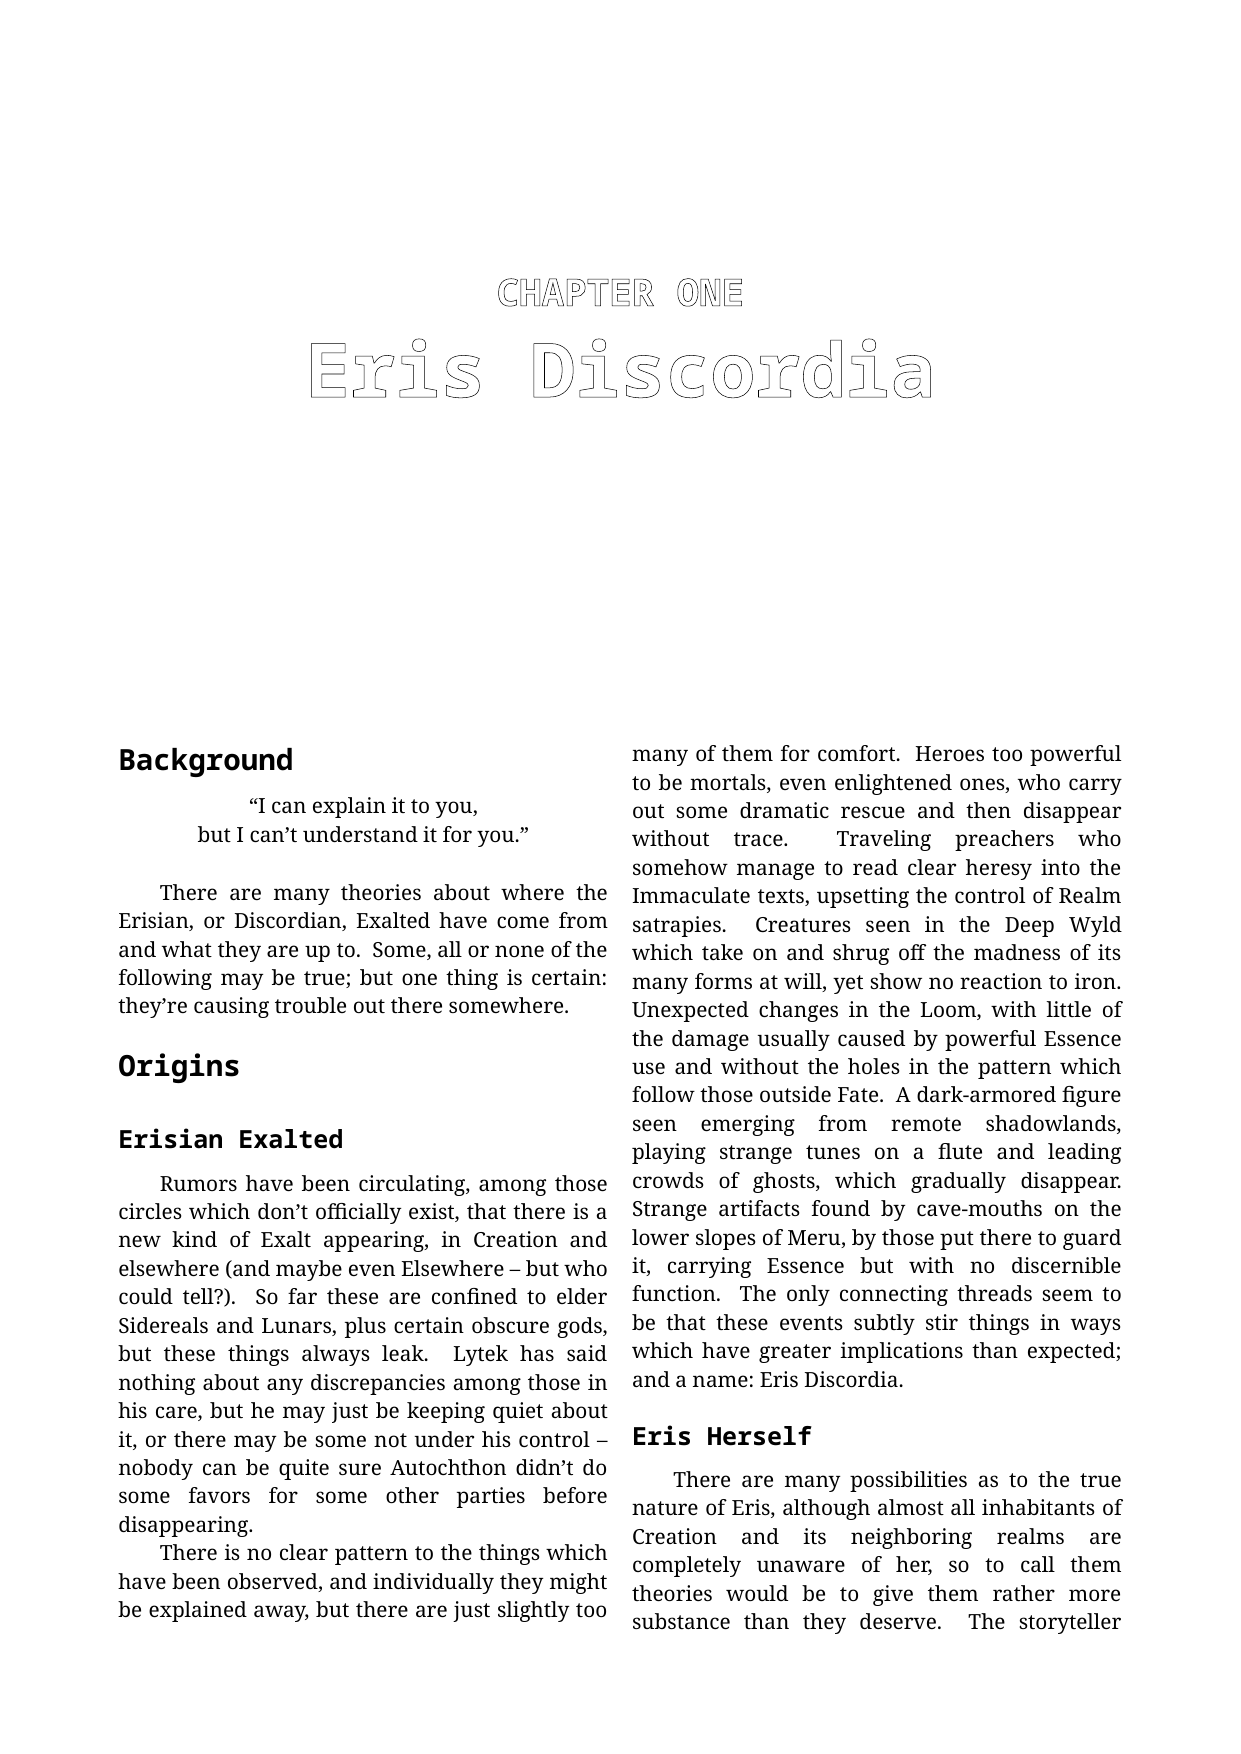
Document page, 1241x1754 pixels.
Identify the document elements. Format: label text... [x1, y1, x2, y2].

text There is no clear pattern to the things which have been observed, and individually they might be explained away, but there are just slightly too [118, 1538, 608, 1624]
text Rumors have been circulating, among those circles which don’t officially exist, that there is a new kind of Exalt appearing, in Creation and elsewhere (and maybe even Elsewhere – but who could tell?). So far these are confined to elder Sidereals and Lunars, plus certain obscure gods, but these things always leak. Lytek has said nothing about any discrepancies among those in his care, but he may just be keeping quiet about it, or there may be some not under his control – nobody can be quite sure Autochthon didn’t do some favors for some other parties before disappearing. [118, 1169, 608, 1538]
text “I can explain it to you, but I can’t understand it for you.” [118, 791, 608, 848]
text There are many possibilities as to the true nature of Eris, although almost all inhabitants of Creation and its neighboring realms are completely unaware of her, so to call them theories would be to give them rather more substance than they deserve. The storyteller [632, 1465, 1122, 1636]
subtitle Background [118, 739, 608, 779]
text There are many theories about where the Erisian, or Discordian, Exalted have come from and what they are up to. Some, all or none of the following may be true; but one thing is certain: they’re causing trouble out there somewhere. [118, 878, 608, 1020]
title Eris Discordia [118, 317, 1122, 419]
title Chapter One [118, 266, 1122, 317]
text many of them for comfort. Heroes too powerful to be mortals, even enlightened ones, who carry out some dramatic rescue and then disappear without trace. Traveling preachers who somehow manage to read clear heresy into the Immaculate texts, upsetting the control of Realm satrapies. Creatures seen in the Deep Wyld which take on and shrug off the madness of its many forms at will, yet show no reaction to iron. Unexpected changes in the Loom, with little of the damage usually caused by powerful Essence use and without the holes in the pattern which follow those outside Fate. A dark-armored figure seen emerging from remote shadowlands, playing strange tunes on a flute and leading crowds of ghosts, which gradually disappear. Strange artifacts found by cave-mouths on the lower slopes of Meru, by those put there to guard it, carrying Essence but with no discernible function. The only connecting threads seem to be that these events subtly stir things in ways which have greater implications than expected; and a name: Eris Discordia. [632, 739, 1122, 1393]
subtitle Erisian Exalted [118, 1122, 608, 1156]
subtitle Origins [118, 1045, 608, 1085]
subtitle Eris Herself [632, 1418, 1122, 1452]
